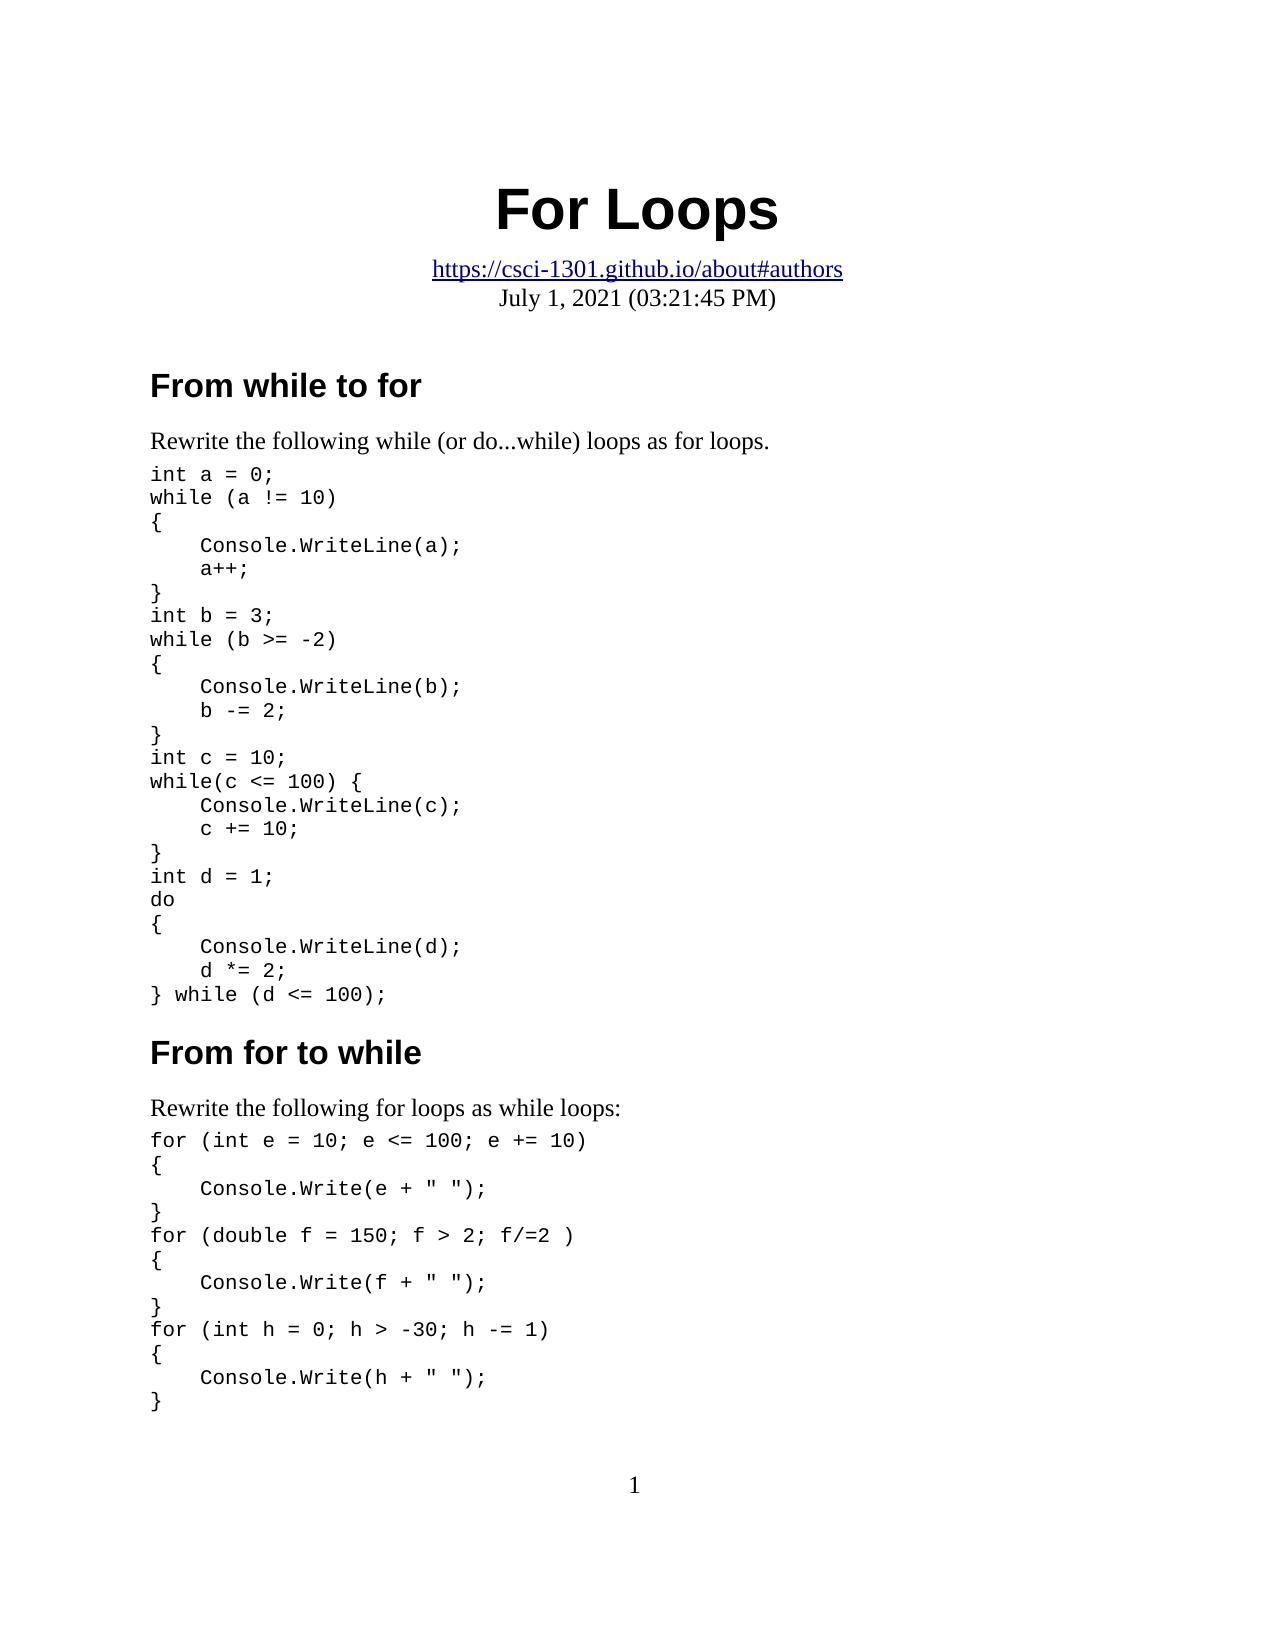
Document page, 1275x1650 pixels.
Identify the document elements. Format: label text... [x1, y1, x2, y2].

text Rewrite the following for loops as while loops: [150, 1093, 1125, 1121]
title For Loops [150, 175, 1125, 242]
text while (a != 10) [150, 487, 1125, 511]
text https://csci-1301.github.io/about#authors [150, 254, 1125, 283]
text Console.WriteLine(a); [150, 534, 1125, 558]
text do [150, 889, 1125, 913]
text Console.WriteLine(d); [150, 937, 1125, 960]
text int a = 0; [150, 464, 1125, 487]
text Console.Write(f + " "); [150, 1272, 1125, 1296]
text int b = 3; [150, 606, 1125, 629]
text int d = 1; [150, 866, 1125, 889]
subtitle From while to for [150, 366, 1125, 404]
text for (int e = 10; e <= 100; e += 10) [150, 1130, 1125, 1154]
text Console.Write(h + " "); [150, 1367, 1125, 1390]
text } [150, 842, 1125, 866]
text { [150, 1248, 1125, 1272]
text Console.WriteLine(b); [150, 676, 1125, 700]
text int c = 10; [150, 747, 1125, 771]
text } while (d <= 100); [150, 984, 1125, 1007]
subtitle From for to while [150, 1032, 1125, 1071]
text Console.WriteLine(c); [150, 795, 1125, 818]
text { [150, 653, 1125, 676]
text a++; [150, 558, 1125, 582]
text } [150, 582, 1125, 606]
text { [150, 511, 1125, 534]
text while(c <= 100) { [150, 771, 1125, 795]
text { [150, 1343, 1125, 1367]
text for (double f = 150; f > 2; f/=2 ) [150, 1225, 1125, 1248]
text } [150, 1201, 1125, 1225]
text b -= 2; [150, 700, 1125, 724]
text July 1, 2021 (03:21:45 PM) [150, 283, 1125, 312]
text for (int h = 0; h > -30; h -= 1) [150, 1319, 1125, 1343]
text } [150, 1390, 1125, 1414]
text Console.Write(e + " "); [150, 1178, 1125, 1201]
text while (b >= -2) [150, 629, 1125, 653]
text { [150, 1154, 1125, 1178]
text { [150, 913, 1125, 937]
text Rewrite the following while (or do...while) loops as for loops. [150, 426, 1125, 455]
text } [150, 724, 1125, 747]
text c += 10; [150, 818, 1125, 842]
text d *= 2; [150, 960, 1125, 984]
text } [150, 1296, 1125, 1319]
